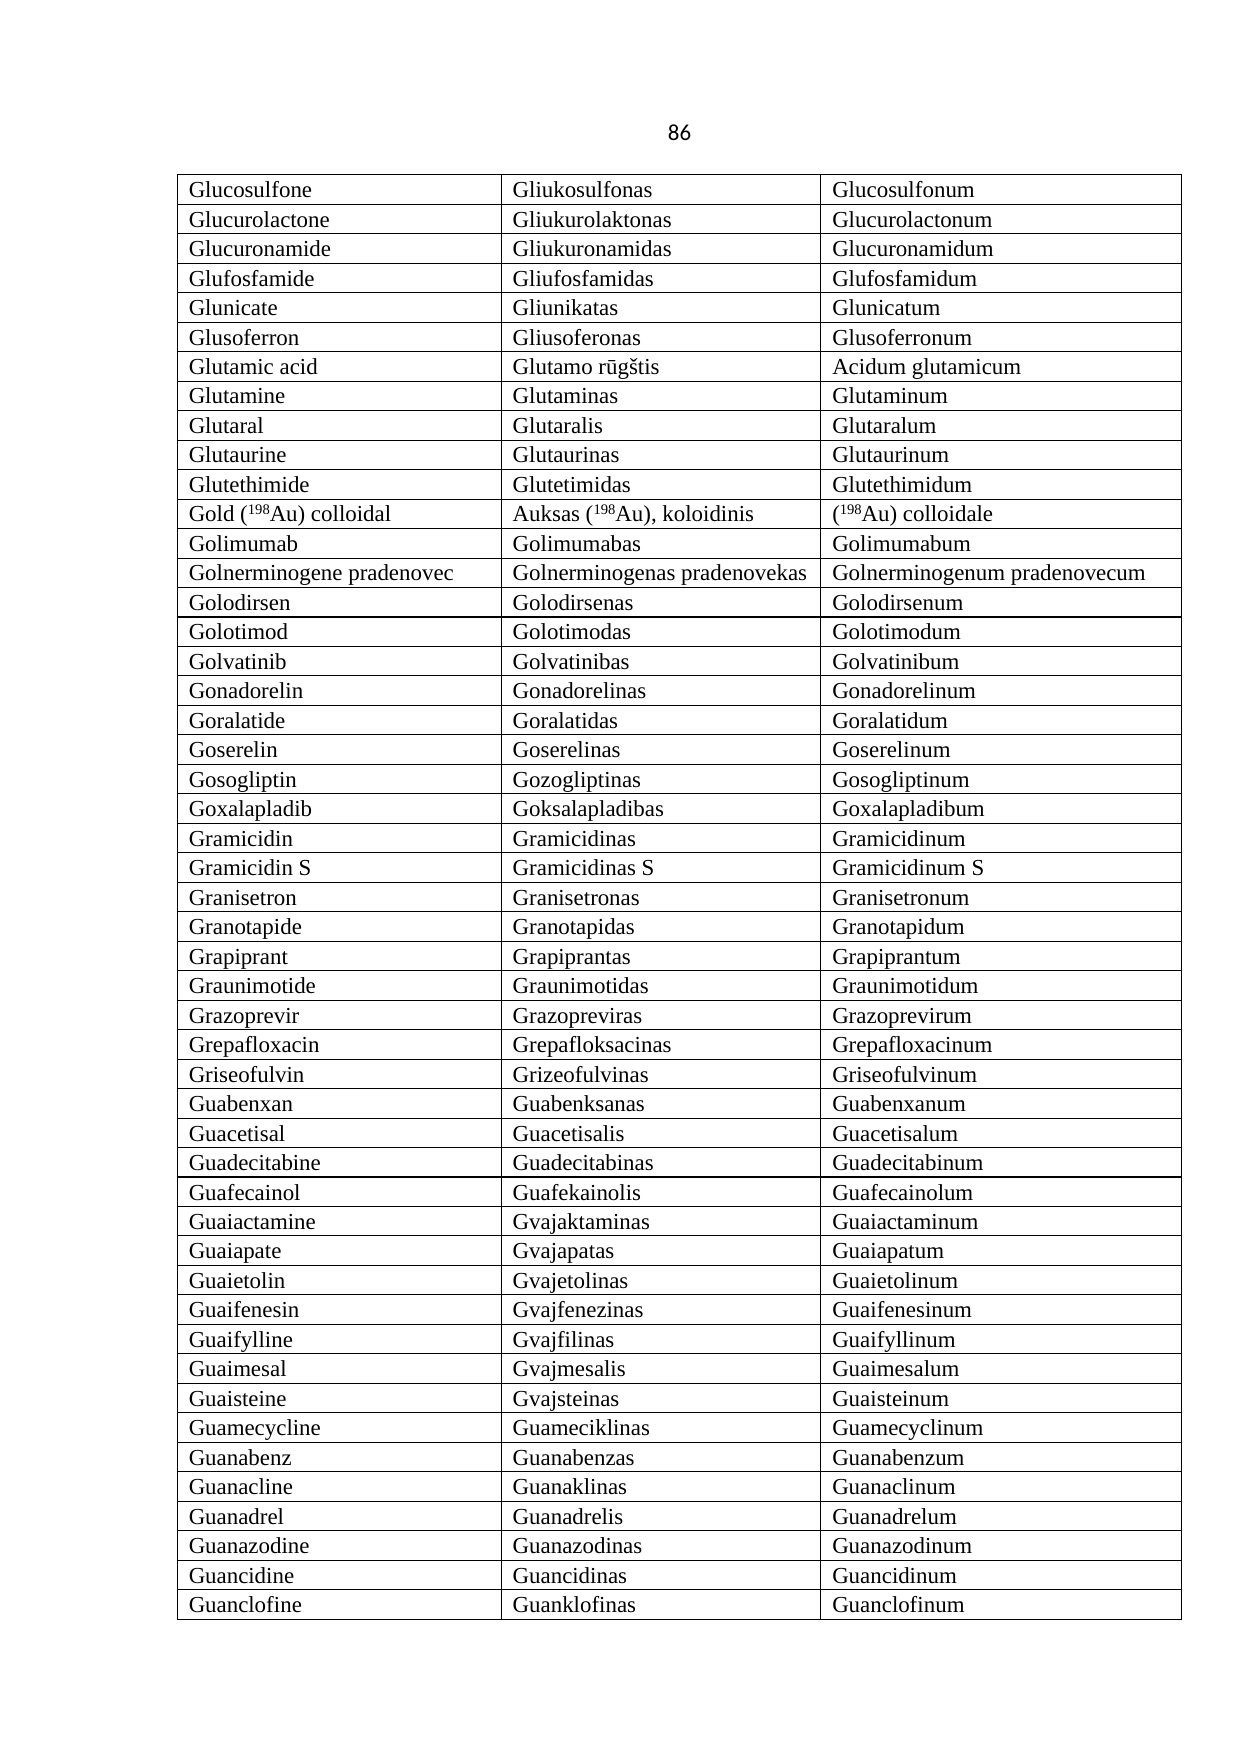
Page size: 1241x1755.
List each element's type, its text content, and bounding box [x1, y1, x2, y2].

table_cell Golimumabum [821, 529, 1181, 557]
table_cell Grapiprant [178, 942, 501, 970]
table_cell Goralatidas [502, 706, 820, 734]
table_cell Guanaclinum [821, 1472, 1181, 1501]
table_cell Glutaurinum [821, 441, 1181, 469]
table_cell Grizeofulvinas [502, 1060, 820, 1088]
table_cell Guaifenesin [178, 1295, 501, 1324]
table_cell Guanadrelis [502, 1502, 820, 1530]
table_cell Guanabenzas [502, 1443, 820, 1471]
table_cell Grapiprantum [821, 942, 1181, 970]
table_cell Gramicidinas S [502, 853, 820, 882]
table_cell Guadecitabine [178, 1148, 501, 1176]
table_cell Auksas (198Au), koloidinis [502, 500, 820, 528]
table_cell Guameciklinas [502, 1413, 820, 1442]
table_cell Gliusoferonas [502, 323, 820, 351]
table_cell Guanacline [178, 1472, 501, 1501]
table_cell Gliukurolaktonas [502, 205, 820, 233]
table_cell Granotapidum [821, 912, 1181, 941]
table_cell Golnerminogene pradenovec [178, 559, 501, 587]
table_cell Gozogliptinas [502, 765, 820, 793]
table_cell Golvatinibum [821, 647, 1181, 675]
table_cell Glutaralis [502, 411, 820, 439]
table_cell Grepafloxacin [178, 1030, 501, 1058]
table_cell Goserelin [178, 735, 501, 764]
table_cell Glucosulfonum [821, 175, 1181, 204]
table_cell Glutaminas [502, 382, 820, 410]
table_cell Guaiapatum [821, 1236, 1181, 1265]
table_cell Guaimesal [178, 1354, 501, 1383]
table_cell Guafecainolum [821, 1178, 1181, 1206]
table_cell Guaiactaminum [821, 1207, 1181, 1235]
table_cell Golodirsenum [821, 588, 1181, 616]
table_cell Glunicate [178, 293, 501, 322]
table_cell Gonadorelin [178, 676, 501, 705]
table_cell Guaifyllinum [821, 1325, 1181, 1353]
table_cell Glutamine [178, 382, 501, 410]
table_cell Guafekainolis [502, 1178, 820, 1206]
table_cell Graunimotide [178, 971, 501, 999]
table_cell Grepafloksacinas [502, 1030, 820, 1058]
table_cell Guabenxanum [821, 1089, 1181, 1117]
table_cell Gliukuronamidas [502, 234, 820, 263]
table_cell Goxalapladibum [821, 794, 1181, 823]
table_cell Gramicidinum [821, 824, 1181, 852]
table_cell Guaietolin [178, 1266, 501, 1294]
table_cell Guanazodinum [821, 1531, 1181, 1560]
table_cell Guacetisal [178, 1119, 501, 1147]
table_cell Guaifylline [178, 1325, 501, 1353]
table_cell Goserelinas [502, 735, 820, 764]
table_cell Glutaral [178, 411, 501, 439]
table_cell Gramicidin S [178, 853, 501, 882]
table_cell Gonadorelinas [502, 676, 820, 705]
table_cell Guanadrelum [821, 1502, 1181, 1530]
table_cell Golimumabas [502, 529, 820, 557]
table_cell (198Au) colloidale [821, 500, 1181, 528]
table_cell Guanclofinum [821, 1590, 1181, 1619]
table_cell Glucuronamidum [821, 234, 1181, 263]
table_cell Grazoprevir [178, 1001, 501, 1029]
table_cell Goksalapladibas [502, 794, 820, 823]
table_cell Golvatinibas [502, 647, 820, 675]
table_cell Gvajfenezinas [502, 1295, 820, 1324]
table_cell Guamecycline [178, 1413, 501, 1442]
table_cell Grapiprantas [502, 942, 820, 970]
table_cell Gramicidinas [502, 824, 820, 852]
table_cell Gramicidinum S [821, 853, 1181, 882]
table_cell Guacetisalum [821, 1119, 1181, 1147]
table_cell Guabenksanas [502, 1089, 820, 1117]
table_cell Granotapide [178, 912, 501, 941]
table_cell Gold (198Au) colloidal [178, 500, 501, 528]
table_cell Glufosfamide [178, 264, 501, 292]
table_cell Guancidinum [821, 1561, 1181, 1589]
table_cell Gliufosfamidas [502, 264, 820, 292]
table_cell Guanklofinas [502, 1590, 820, 1619]
table_cell Guanaklinas [502, 1472, 820, 1501]
table_cell Goxalapladib [178, 794, 501, 823]
table_cell Guadecitabinum [821, 1148, 1181, 1176]
table_cell Golnerminogenum pradenovecum [821, 559, 1181, 587]
table_cell Gvajapatas [502, 1236, 820, 1265]
table_cell Golotimod [178, 618, 501, 646]
table_cell Acidum glutamicum [821, 352, 1181, 381]
table_cell Granisetron [178, 883, 501, 911]
table_cell Gvajaktaminas [502, 1207, 820, 1235]
table_cell Guaiactamine [178, 1207, 501, 1235]
table_cell Guafecainol [178, 1178, 501, 1206]
table_cell Glutaurine [178, 441, 501, 469]
table_cell Goralatidum [821, 706, 1181, 734]
table_cell Goralatide [178, 706, 501, 734]
table_cell Guabenxan [178, 1089, 501, 1117]
table_cell Guanadrel [178, 1502, 501, 1530]
table_cell Granisetronum [821, 883, 1181, 911]
table_cell Guaisteinum [821, 1384, 1181, 1412]
table_cell Golimumab [178, 529, 501, 557]
table_cell Golotimodum [821, 618, 1181, 646]
table_cell Gvajfilinas [502, 1325, 820, 1353]
table_cell Guanazodine [178, 1531, 501, 1560]
table_cell Golnerminogenas pradenovekas [502, 559, 820, 587]
table_cell Graunimotidas [502, 971, 820, 999]
table_cell Glutaralum [821, 411, 1181, 439]
table_cell Glucurolactone [178, 205, 501, 233]
table_cell Graunimotidum [821, 971, 1181, 999]
table_cell Guacetisalis [502, 1119, 820, 1147]
table_cell Guaietolinum [821, 1266, 1181, 1294]
table_cell Glutethimide [178, 470, 501, 498]
table_cell Glutaurinas [502, 441, 820, 469]
table_cell Glunicatum [821, 293, 1181, 322]
table_cell Guamecyclinum [821, 1413, 1181, 1442]
table_cell Grazopreviras [502, 1001, 820, 1029]
table_cell Glutamic acid [178, 352, 501, 381]
table_cell Grazoprevirum [821, 1001, 1181, 1029]
table_cell Guancidine [178, 1561, 501, 1589]
table_cell Gliunikatas [502, 293, 820, 322]
table_cell Gvajmesalis [502, 1354, 820, 1383]
table_cell Guanabenzum [821, 1443, 1181, 1471]
table_cell Golodirsenas [502, 588, 820, 616]
table_cell Griseofulvinum [821, 1060, 1181, 1088]
table_cell Granotapidas [502, 912, 820, 941]
table_cell Glusoferron [178, 323, 501, 351]
table_cell Gvajsteinas [502, 1384, 820, 1412]
table_cell Guanazodinas [502, 1531, 820, 1560]
table_cell Guanabenz [178, 1443, 501, 1471]
table_cell Gliukosulfonas [502, 175, 820, 204]
table_cell Goserelinum [821, 735, 1181, 764]
table_cell Guaimesalum [821, 1354, 1181, 1383]
table_cell Guadecitabinas [502, 1148, 820, 1176]
table_cell Glucuronamide [178, 234, 501, 263]
table_cell Glufosfamidum [821, 264, 1181, 292]
table_cell Golotimodas [502, 618, 820, 646]
table_cell Glutaminum [821, 382, 1181, 410]
table_cell Glucosulfone [178, 175, 501, 204]
table_cell Glucurolactonum [821, 205, 1181, 233]
table_cell Glutamo rūgštis [502, 352, 820, 381]
table_cell Guanclofine [178, 1590, 501, 1619]
table_cell Granisetronas [502, 883, 820, 911]
table_cell Guancidinas [502, 1561, 820, 1589]
table_cell Guaiapate [178, 1236, 501, 1265]
table_cell Golodirsen [178, 588, 501, 616]
table_cell Golvatinib [178, 647, 501, 675]
table_cell Guaifenesinum [821, 1295, 1181, 1324]
table_cell Griseofulvin [178, 1060, 501, 1088]
table_cell Glusoferronum [821, 323, 1181, 351]
table_cell Guaisteine [178, 1384, 501, 1412]
table_cell Gosogliptin [178, 765, 501, 793]
table_cell Gvajetolinas [502, 1266, 820, 1294]
table_cell Glutetimidas [502, 470, 820, 498]
table_cell Grepafloxacinum [821, 1030, 1181, 1058]
table_cell Gonadorelinum [821, 676, 1181, 705]
table_cell Glutethimidum [821, 470, 1181, 498]
table_cell Gosogliptinum [821, 765, 1181, 793]
table_cell Gramicidin [178, 824, 501, 852]
